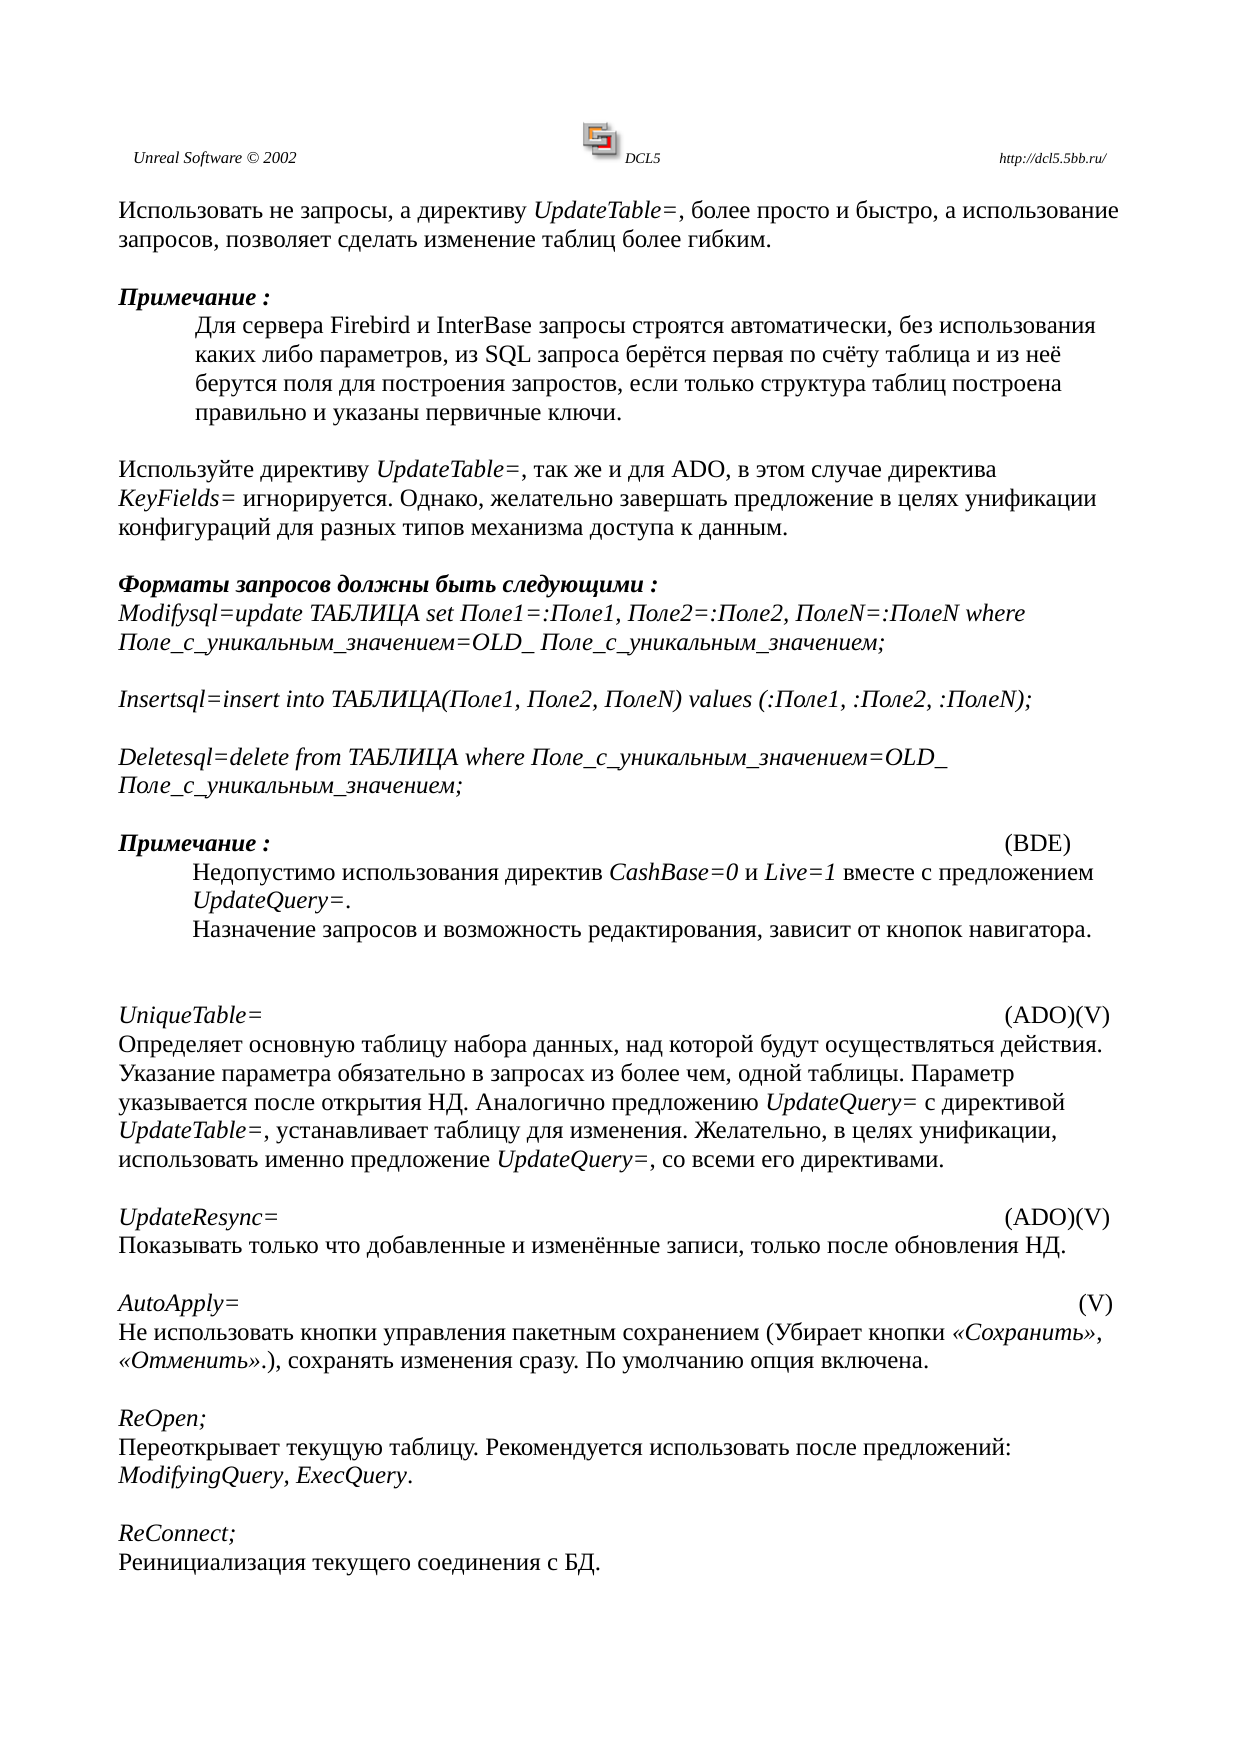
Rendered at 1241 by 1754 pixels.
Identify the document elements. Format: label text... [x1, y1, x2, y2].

text ModifyingQuery, ExecQuery. [118, 1460, 1122, 1489]
text UniqueTable= (ADO)(V) [118, 1000, 1122, 1029]
text Форматы запросов должны быть следующими : [118, 569, 1122, 598]
text ReСonnect; [118, 1518, 1122, 1547]
text Insertsql=insert into ТАБЛИЦА(Поле1, Поле2, ПолеN) values (:Поле1, :Поле2, :ПолеN); [118, 684, 1122, 713]
text Определяет основную таблицу набора данных, над которой будут осуществляться действия. Указание параметра обязательно в запросах из более чем, одной таблицы. Параметр указывается после открытия НД. Аналогично предложению UpdateQuery= с директивой UpdateTable=, устанавливает таблицу для изменения. Желательно, в целях унификации, использовать именно предложение UpdateQuery=, со всеми его директивами. [118, 1029, 1122, 1173]
text Показывать только что добавленные и изменённые записи, только после обновления НД. [118, 1230, 1122, 1259]
text UpdateResync= (ADO)(V) [118, 1202, 1122, 1230]
picture [579, 118, 625, 164]
text Назначение запросов и возможность редактирования, зависит от кнопок навигатора. [118, 914, 1122, 943]
text Deletesql=delete from ТАБЛИЦА where Поле_с_уникальным_значением=OLD_ Поле_с_уникальным_значением; [118, 742, 1122, 799]
text Переоткрывает текущую таблицу. Рекомендуется использовать после предложений: [118, 1432, 1122, 1460]
text Для сервера Firebird и InterBase запросы строятся автоматически, без использования каких либо параметров, из SQL запроса берётся первая по счёту таблица и из неё берутся поля для построения запростов, если только структура таблиц построена правильно и указаны первичные ключи. [195, 310, 1122, 425]
text Примечание : [118, 282, 1122, 310]
text Недопустимо использования директив CashBase=0 и Live=1 вместе с предложением UpdateQuery=. [118, 857, 1122, 914]
text AutoApply= (V) [118, 1288, 1122, 1317]
text Примечание : (BDE) [118, 828, 1122, 857]
text ReOpen; [118, 1403, 1122, 1432]
text Не использовать кнопки управления пакетным сохранением (Убирает кнопки «Сохранить», «Отменить».), сохранять изменения сразу. По умолчанию опция включена. [118, 1317, 1122, 1374]
text Используйте директиву UpdateTable=, так же и для ADO, в этом случае директива KeyFields= игнорируется. Однако, желательно завершать предложение в целях унификации конфигураций для разных типов механизма доступа к данным. [118, 454, 1122, 540]
text Использовать не запросы, а директиву UpdateTable=, более просто и быстро, а использование запросов, позволяет сделать изменение таблиц более гибким. [118, 195, 1122, 253]
text Реинициализация текущего соединения с БД. [118, 1547, 1122, 1575]
text Modifysql=update ТАБЛИЦА set Поле1=:Поле1, Поле2=:Поле2, ПолеN=:ПолеN where Поле_с_уникальным_значением=OLD_ Поле_с_уникальным_значением; [118, 598, 1122, 655]
